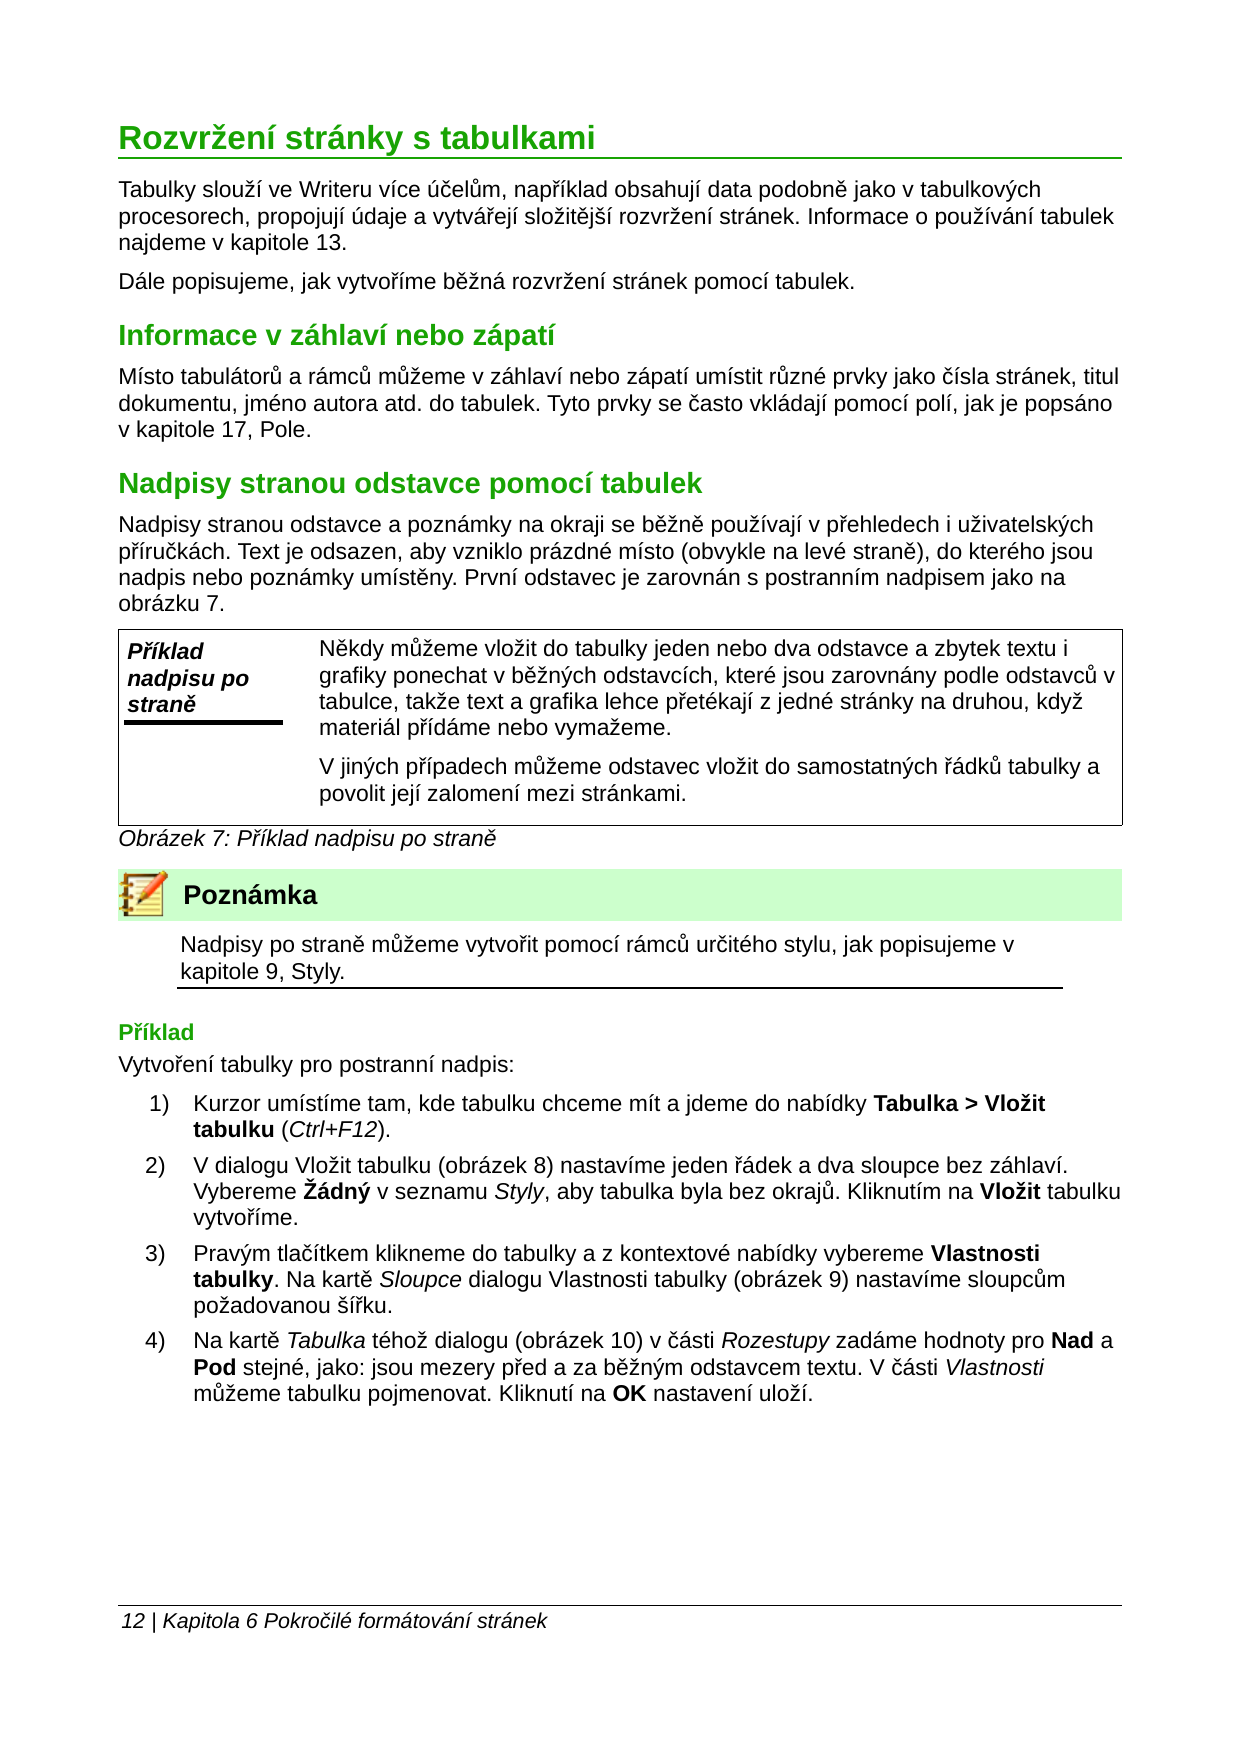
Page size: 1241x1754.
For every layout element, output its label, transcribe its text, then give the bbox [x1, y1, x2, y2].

text Tabulky slouží ve Writeru více účelům, například obsahují data podobně jako v tabulkových procesorech, propojují údaje a vytvářejí složitější rozvržení stránek. Informace o používání tabulek najdeme v kapitole 13. [118, 176, 1122, 255]
text Dále popisujeme, jak vytvoříme běžná rozvržení stránek pomocí tabulek. [118, 268, 1122, 294]
text Místo tabulátorů a rámců můžeme v záhlaví nebo zápatí umístit různé prvky jako čísla stránek, titul dokumentu, jméno autora atd. do tabulek. Tyto prvky se často vkládají pomocí polí, jak je popsáno v kapitole 17, Pole. [118, 363, 1122, 442]
subtitle Nadpisy stranou odstavce pomocí tabulek [118, 466, 1122, 499]
subtitle Příklad [118, 1019, 1122, 1045]
text Nadpisy po straně můžeme vytvořit pomocí rámců určitého stylu, jak popisujeme v kapitole 9, Styly. [177, 928, 1063, 987]
list Na kartě Tabulka téhož dialogu (obrázek 10) v části Rozestupy zadáme hodnoty pro Nad a Pod stejné, jako: jsou mezery před a za běžným odstavcem textu. V části Vlastnosti můžeme tabulku pojmenovat. Kliknutí na OK nastavení uloží. [165, 1327, 1122, 1406]
list Kurzor umístíme tam, kde tabulku chceme mít a jdeme do nabídky Tabulka > Vložit tabulku (Ctrl+F12). [169, 1090, 1122, 1143]
picture [119, 869, 170, 920]
list Pravým tlačítkem klikneme do tabulky a z kontextové nabídky vybereme Vlastnosti tabulky. Na kartě Sloupce dialogu Vlastnosti tabulky (obrázek 9) nastavíme sloupcům požadovanou šířku. [165, 1239, 1122, 1318]
table_header Někdy můžeme vložit do tabulky jeden nebo dva odstavce a zbytek textu i grafiky ponechat v běžných odstavcích, které jsou zarovnány podle odstavců v tabulce, takže text a grafika lehce přetékají z jedné stránky na druhou, když materiál přídáme nebo vymažeme. V jiných případech můžeme odstavec vložit do samostatných řádků tabulky a povolit její zalomení mezi stránkami. [313, 630, 1122, 824]
text Obrázek 7: Příklad nadpisu po straně [118, 826, 1122, 851]
table_header Příklad nadpisu po straně [119, 630, 313, 824]
text Nadpisy stranou odstavce a poznámky na okraji se běžně používají v přehledech i uživatelských příručkách. Text je odsazen, aby vzniklo prázdné místo (obvykle na levé straně), do kterého jsou nadpis nebo poznámky umístěny. První odstavec je zarovnán s postranním nadpisem jako na obrázku 7. [118, 511, 1122, 617]
subtitle Rozvržení stránky s tabulkami [118, 118, 1122, 157]
subtitle Informace v záhlaví nebo zápatí [118, 318, 1122, 351]
list Vytvoření tabulky pro postranní nadpis: [118, 1051, 1122, 1077]
subtitle Poznámka [118, 869, 1122, 921]
list V dialogu Vložit tabulku (obrázek 8) nastavíme jeden řádek a dva sloupce bez záhlaví. Vybereme Žádný v seznamu Styly, aby tabulka byla bez okrajů. Kliknutím na Vložit tabulku vytvoříme. [165, 1152, 1122, 1231]
